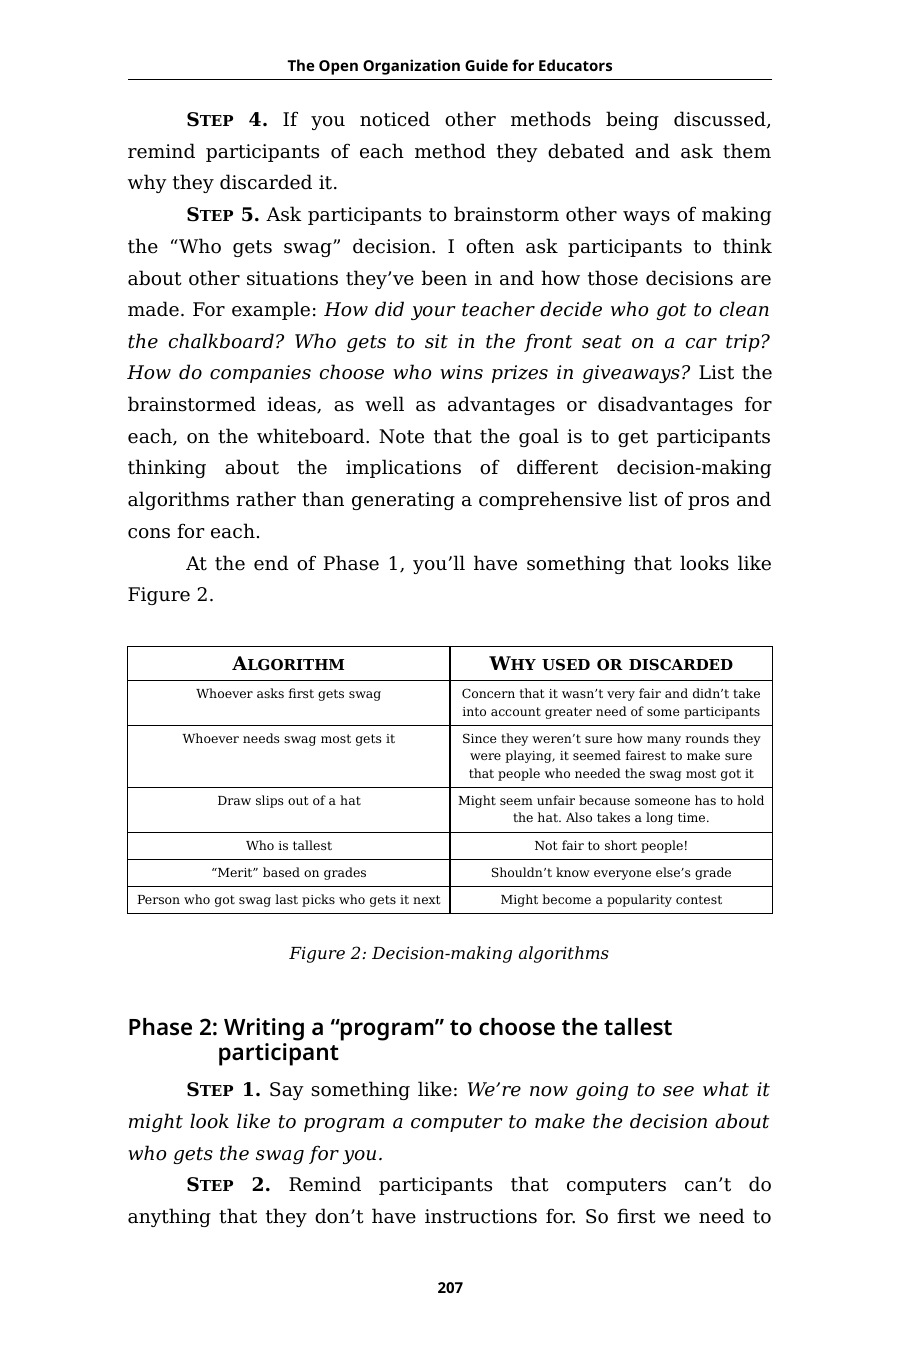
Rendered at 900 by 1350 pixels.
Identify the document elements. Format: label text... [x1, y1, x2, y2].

text At the end of Phase 1, you’ll have something that looks like Figure 2. [127, 552, 772, 606]
text Step 4. If you noticed other methods being discussed, remind participants of each method they debated and ask them why they discarded it. [127, 109, 772, 194]
table_cell Since they weren’t sure how many rounds they were playing, it seemed fairest to make sure that people who needed the swag most got it [451, 726, 772, 787]
table_cell Might become a popularity contest [451, 887, 772, 913]
table_cell Might seem unfair because someone has to hold the hat. Also takes a long time. [451, 788, 772, 832]
subtitle Phase 2: Writing a “program” to choose the tallest participant [127, 1014, 772, 1066]
table_cell Person who got swag last picks who gets it next [128, 887, 449, 913]
table_header Why used or discarded [451, 647, 772, 680]
text Figure 2: Decision-making algorithms [127, 944, 772, 963]
table_cell Whoever needs swag most gets it [128, 726, 449, 787]
text Step 2. Remind participants that computers can’t do anything that they don’t have instructions for. So first we need to [127, 1174, 772, 1228]
table_cell Who is tallest [128, 833, 449, 859]
table_cell “Merit” based on grades [128, 860, 449, 886]
table_cell Whoever asks first gets swag [128, 681, 449, 725]
text Step 1. Say something like: We’re now going to see what it might look like to program a computer to make the decision about who gets the swag for you. [127, 1079, 772, 1164]
table_cell Draw slips out of a hat [128, 788, 449, 832]
table_cell Concern that it wasn’t very fair and didn’t take into account greater need of some participants [451, 681, 772, 725]
table_header Algorithm [128, 647, 449, 680]
table_cell Shouldn’t know everyone else’s grade [451, 860, 772, 886]
table_cell Not fair to short people! [451, 833, 772, 859]
text Step 5. Ask participants to brainstorm other ways of making the “Who gets swag” decision. I often ask participants to think about other situations they’ve been in and how those decisions are made. For example: How did your teacher decide who got to clean the chalkboard? Who gets to sit in the front seat on a car trip? How do companies choose who wins prizes in giveaways? List the brainstormed ideas, as well as advantages or disadvantages for each, on the whiteboard. Note that the goal is to get participants thinking about the implications of different decision-making algorithms rather than generating a comprehensive list of pros and cons for each. [127, 204, 772, 543]
